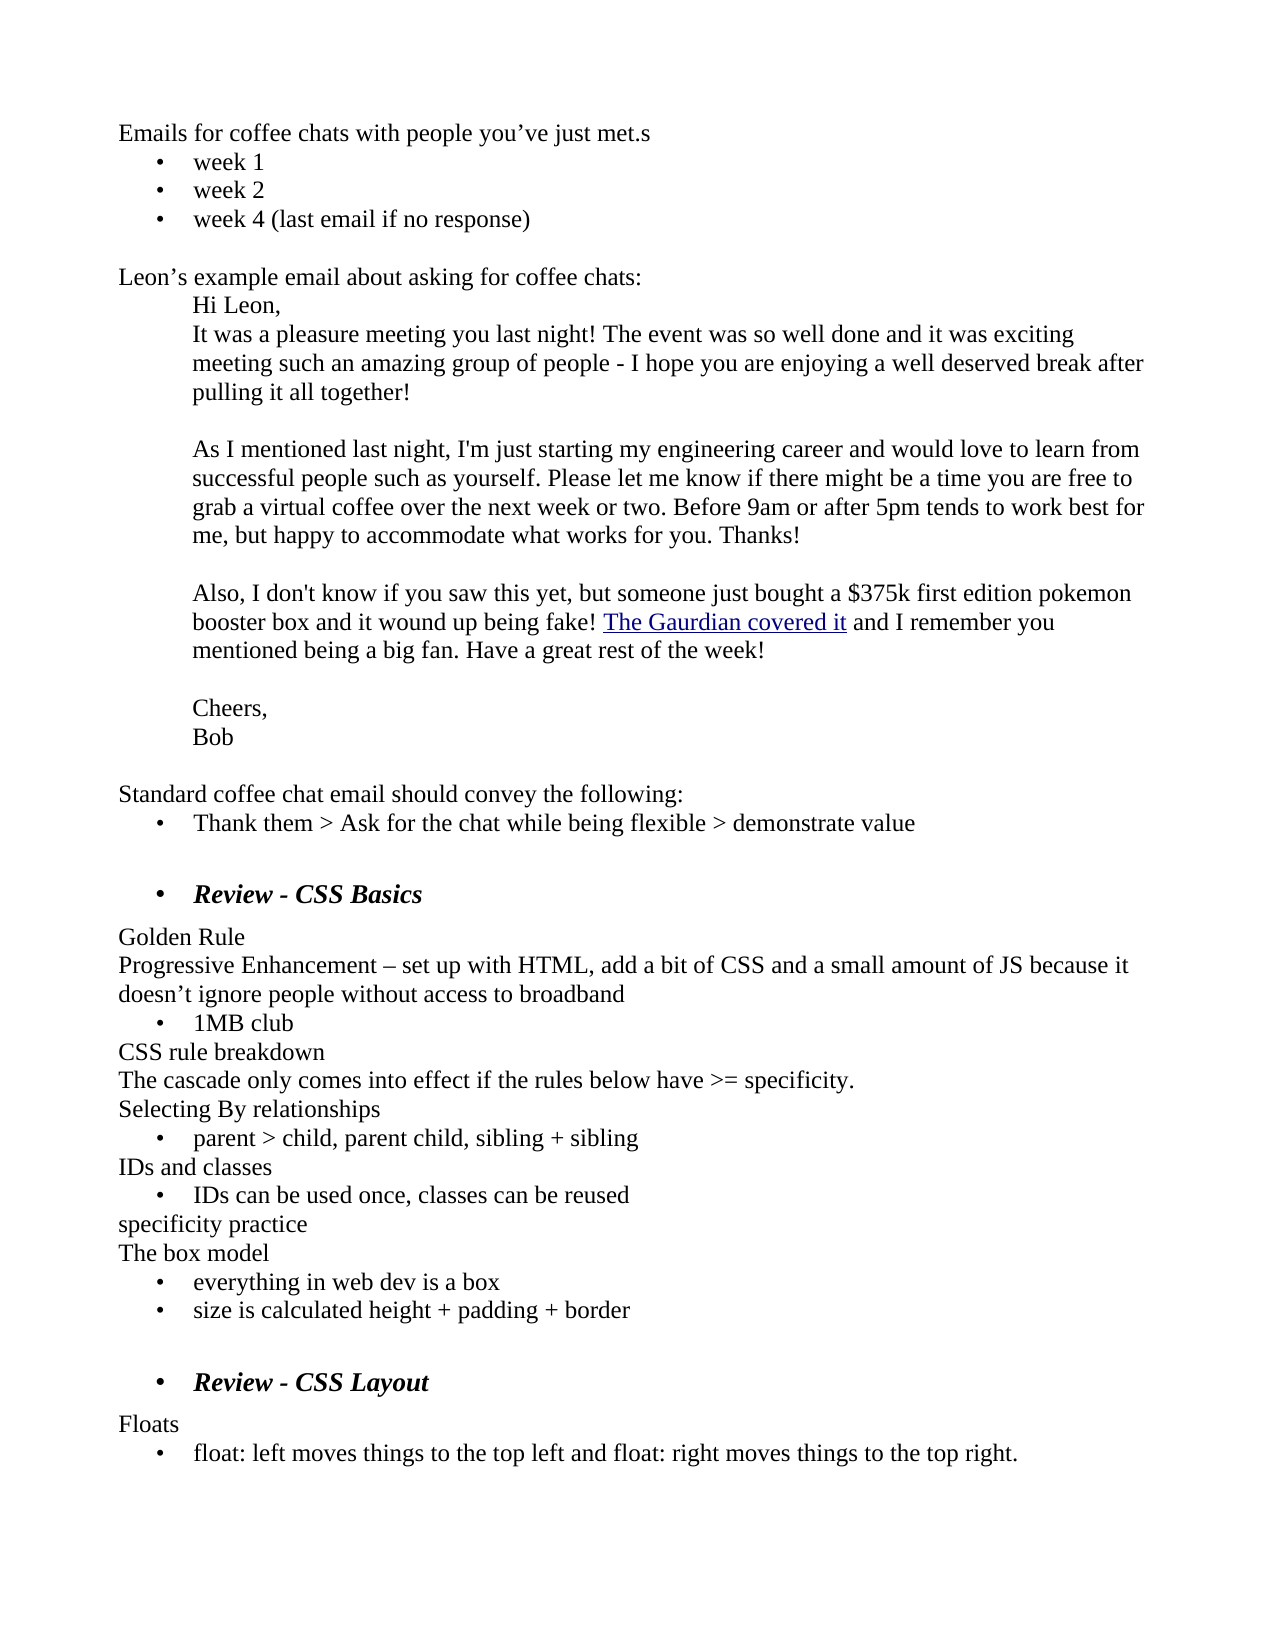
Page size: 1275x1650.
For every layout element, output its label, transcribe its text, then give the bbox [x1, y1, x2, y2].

text Cheers, [192, 693, 1157, 722]
list 1MB club [156, 1008, 1157, 1037]
text It was a pleasure meeting you last night! The event was so well done and it was exciting meeting such an amazing group of people - I hope you are enjoying a well deserved break after pulling it all together! [192, 319, 1157, 406]
list week 4 (last email if no response) [156, 204, 1157, 233]
text CSS rule breakdown [118, 1037, 1157, 1066]
list parent > child, parent child, sibling + sibling [156, 1123, 1157, 1152]
text Golden Rule [118, 922, 1157, 951]
text IDs and classes [118, 1152, 1157, 1181]
text specificity practice [118, 1209, 1157, 1238]
list Review - CSS Layout [156, 1366, 1157, 1397]
text Selecting By relationships [118, 1094, 1157, 1123]
list Thank them > Ask for the chat while being flexible > demonstrate value [156, 808, 1157, 837]
text The cascade only comes into effect if the rules below have >= specificity. [118, 1066, 1157, 1094]
list week 2 [156, 176, 1157, 204]
text Emails for coffee chats with people you’ve just met.s [118, 118, 1157, 147]
list Review - CSS Basics [156, 878, 1157, 909]
list size is calculated height + padding + border [156, 1296, 1157, 1324]
text Progressive Enhancement – set up with HTML, add a bit of CSS and a small amount of JS because it doesn’t ignore people without access to broadband [118, 951, 1157, 1008]
text Bob [192, 722, 1157, 751]
list everything in web dev is a box [156, 1267, 1157, 1296]
list week 1 [156, 147, 1157, 176]
text As I mentioned last night, I'm just starting my engineering career and would love to learn from successful people such as yourself. Please let me know if there might be a time you are free to grab a virtual coffee over the next week or two. Before 9am or after 5pm tends to work best for me, but happy to accommodate what works for you. Thanks! [192, 434, 1157, 549]
text The box model [118, 1238, 1157, 1267]
text Also, I don't know if you saw this yet, but someone just bought a $375k first edition pokemon booster box and it wound up being fake! The Gaurdian covered it and I remember you mentioned being a big fan. Have a great rest of the week! [192, 578, 1157, 664]
list IDs can be used once, classes can be reused [156, 1181, 1157, 1209]
text Leon’s example email about asking for coffee chats: [118, 262, 1157, 291]
text Floats [118, 1409, 1157, 1438]
text Standard coffee chat email should convey the following: [118, 779, 1157, 808]
list float: left moves things to the top left and float: right moves things to the top right. [156, 1438, 1157, 1467]
text Hi Leon, [192, 291, 1157, 319]
